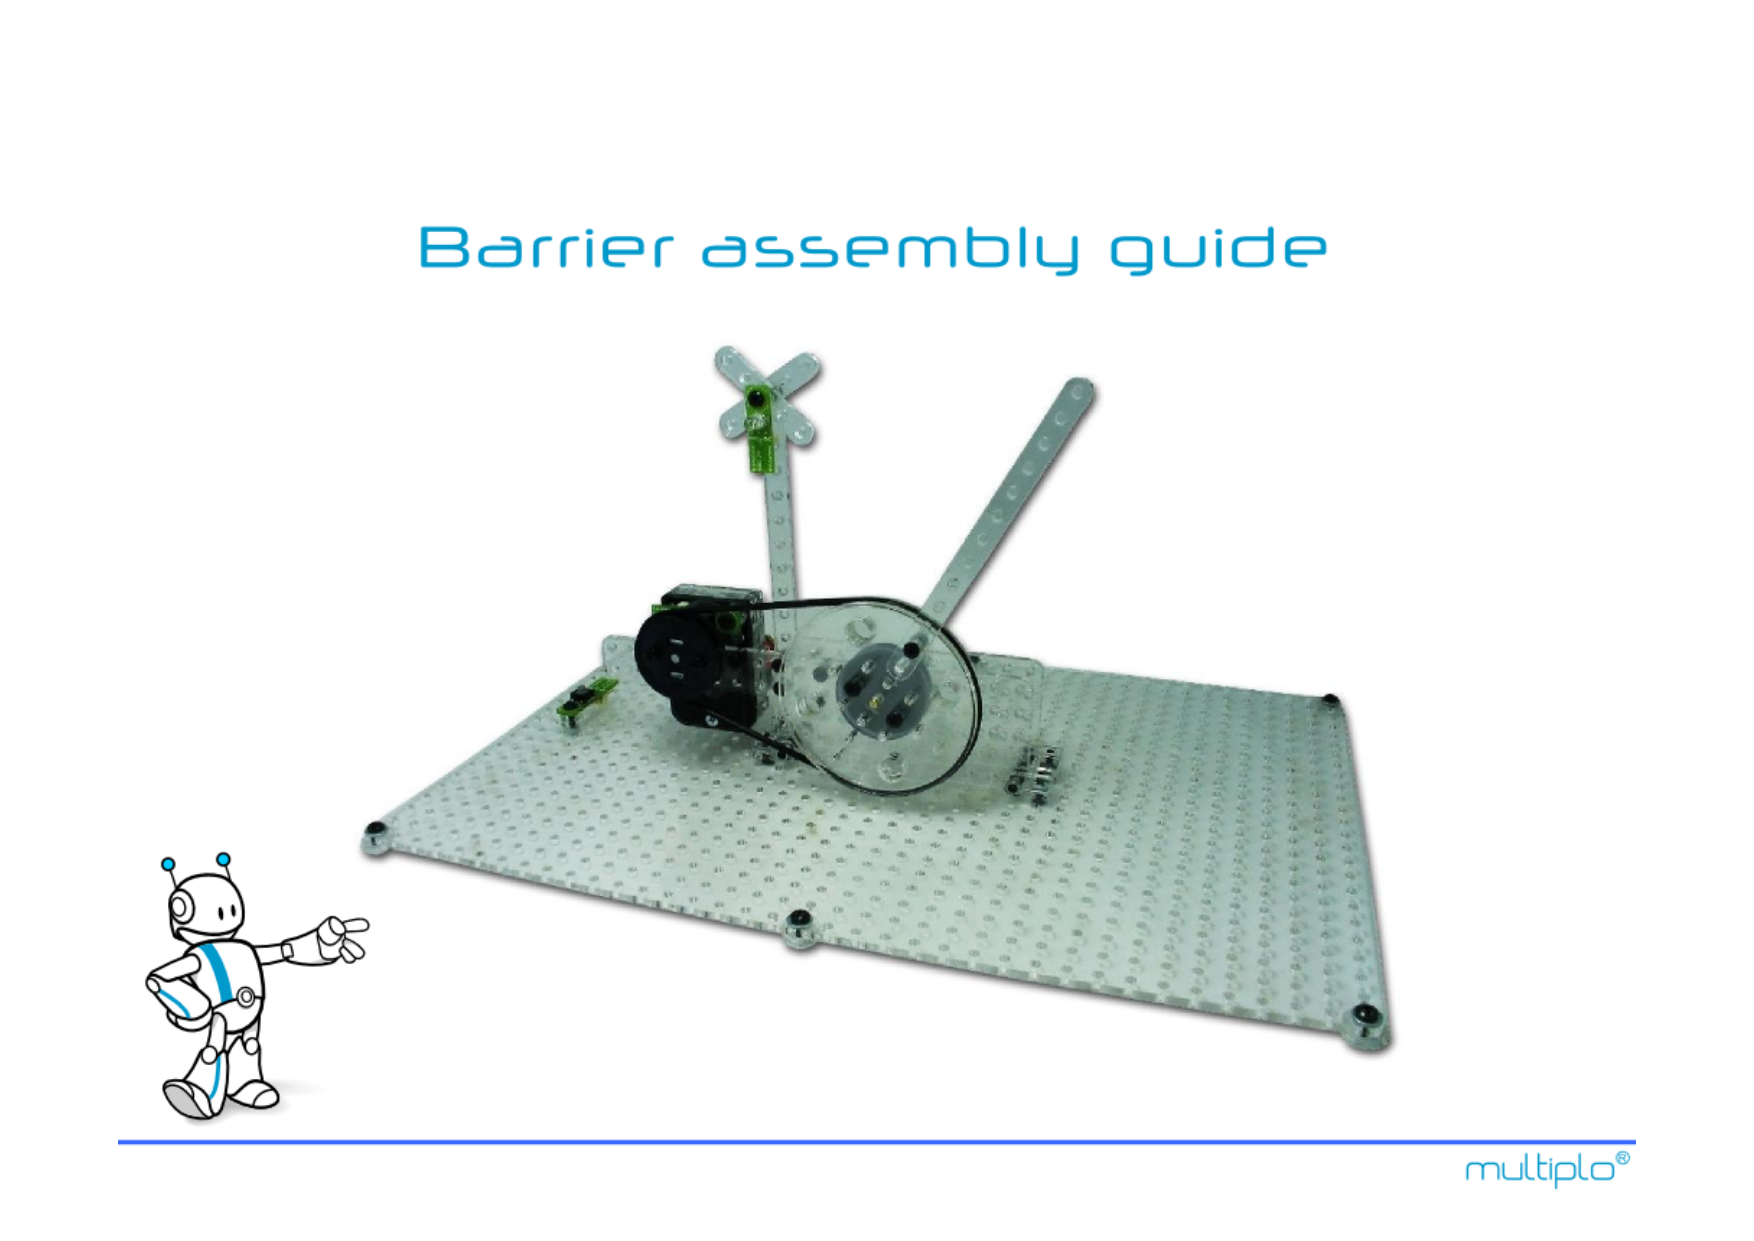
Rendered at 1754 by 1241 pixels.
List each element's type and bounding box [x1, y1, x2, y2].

picture [118, 118, 1636, 1192]
